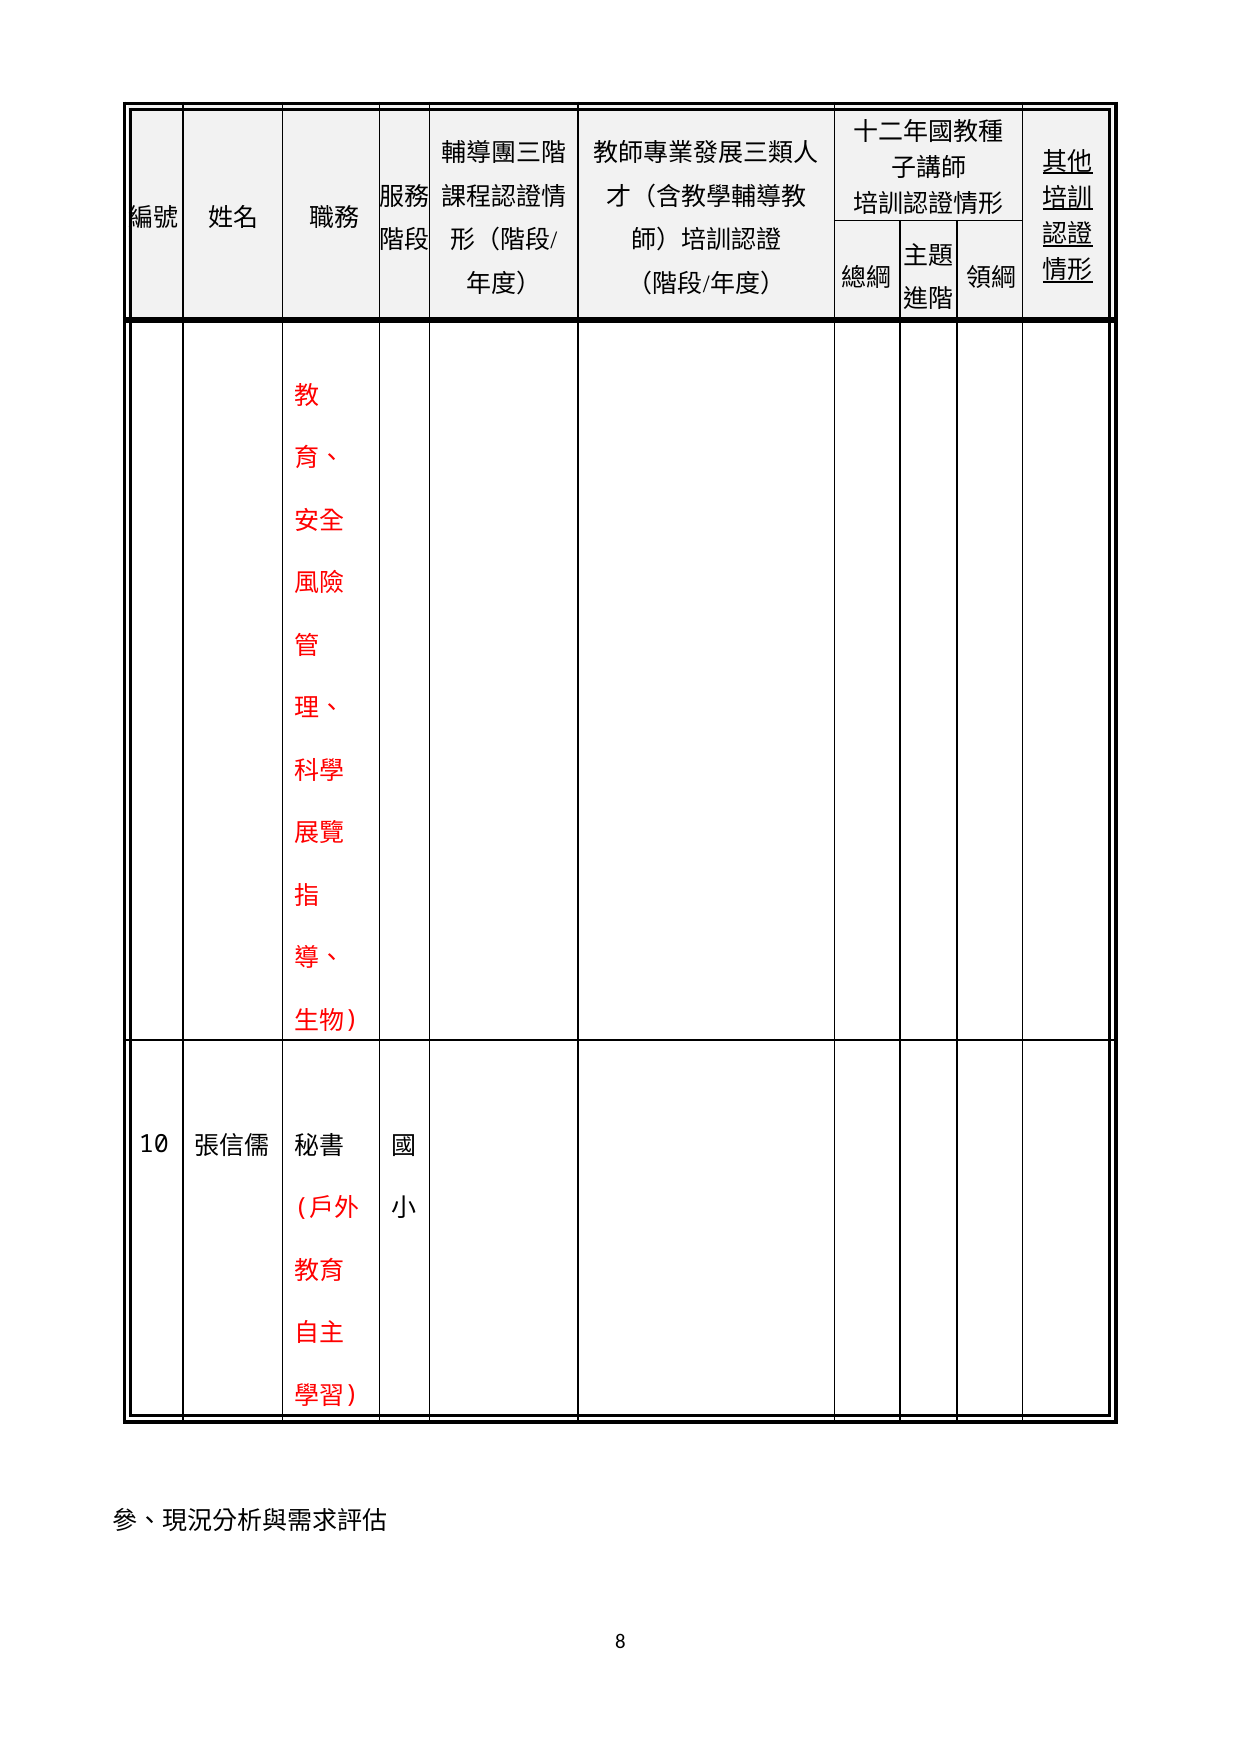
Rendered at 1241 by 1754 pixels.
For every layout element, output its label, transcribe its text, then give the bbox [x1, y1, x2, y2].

table_cell [1023, 323, 1108, 1039]
table_cell 10 [132, 1041, 182, 1414]
table_cell [835, 323, 899, 1039]
table_header 服務 階段 [380, 111, 429, 317]
table_cell [958, 1041, 1022, 1414]
table_cell 教育、安全風險管理、科學展覽指導、生物) [283, 323, 379, 1039]
table_header 編號 [128, 105, 182, 317]
table_header 姓名 [184, 111, 282, 317]
table_cell 秘書 (戶外教育自主學習) [283, 1041, 379, 1414]
table_cell [184, 323, 282, 1039]
text 參、現況分析與需求評估 [112, 1477, 1128, 1539]
table_cell [1023, 1041, 1108, 1414]
table_header 教師專業發展三類人才（含教學輔導教師）培訓認證 （階段/年度） [579, 111, 834, 317]
table_header 十二年國教種子講師 培訓認證情形 [835, 111, 1022, 220]
table_header 輔導團三階課程認證情形（階段/年度） [430, 111, 577, 317]
table_cell [579, 323, 834, 1039]
table_header 其他培訓認證情形 [1023, 105, 1113, 317]
table_cell 張信儒 [184, 1041, 282, 1414]
table_cell [579, 1041, 834, 1414]
table_cell [835, 1041, 899, 1414]
table_cell [380, 323, 429, 1039]
table_cell 領綱 [958, 221, 1022, 317]
table_cell [958, 323, 1022, 1039]
table_cell [901, 323, 956, 1039]
table_cell 總綱 [835, 221, 899, 317]
table_cell [430, 1041, 577, 1414]
table_cell 國小 [380, 1041, 429, 1414]
table_cell 主題 進階 [901, 221, 956, 317]
table_cell [430, 323, 577, 1039]
table_cell [901, 1041, 956, 1414]
table_cell [132, 323, 182, 1039]
table_header 職務 [283, 111, 379, 317]
